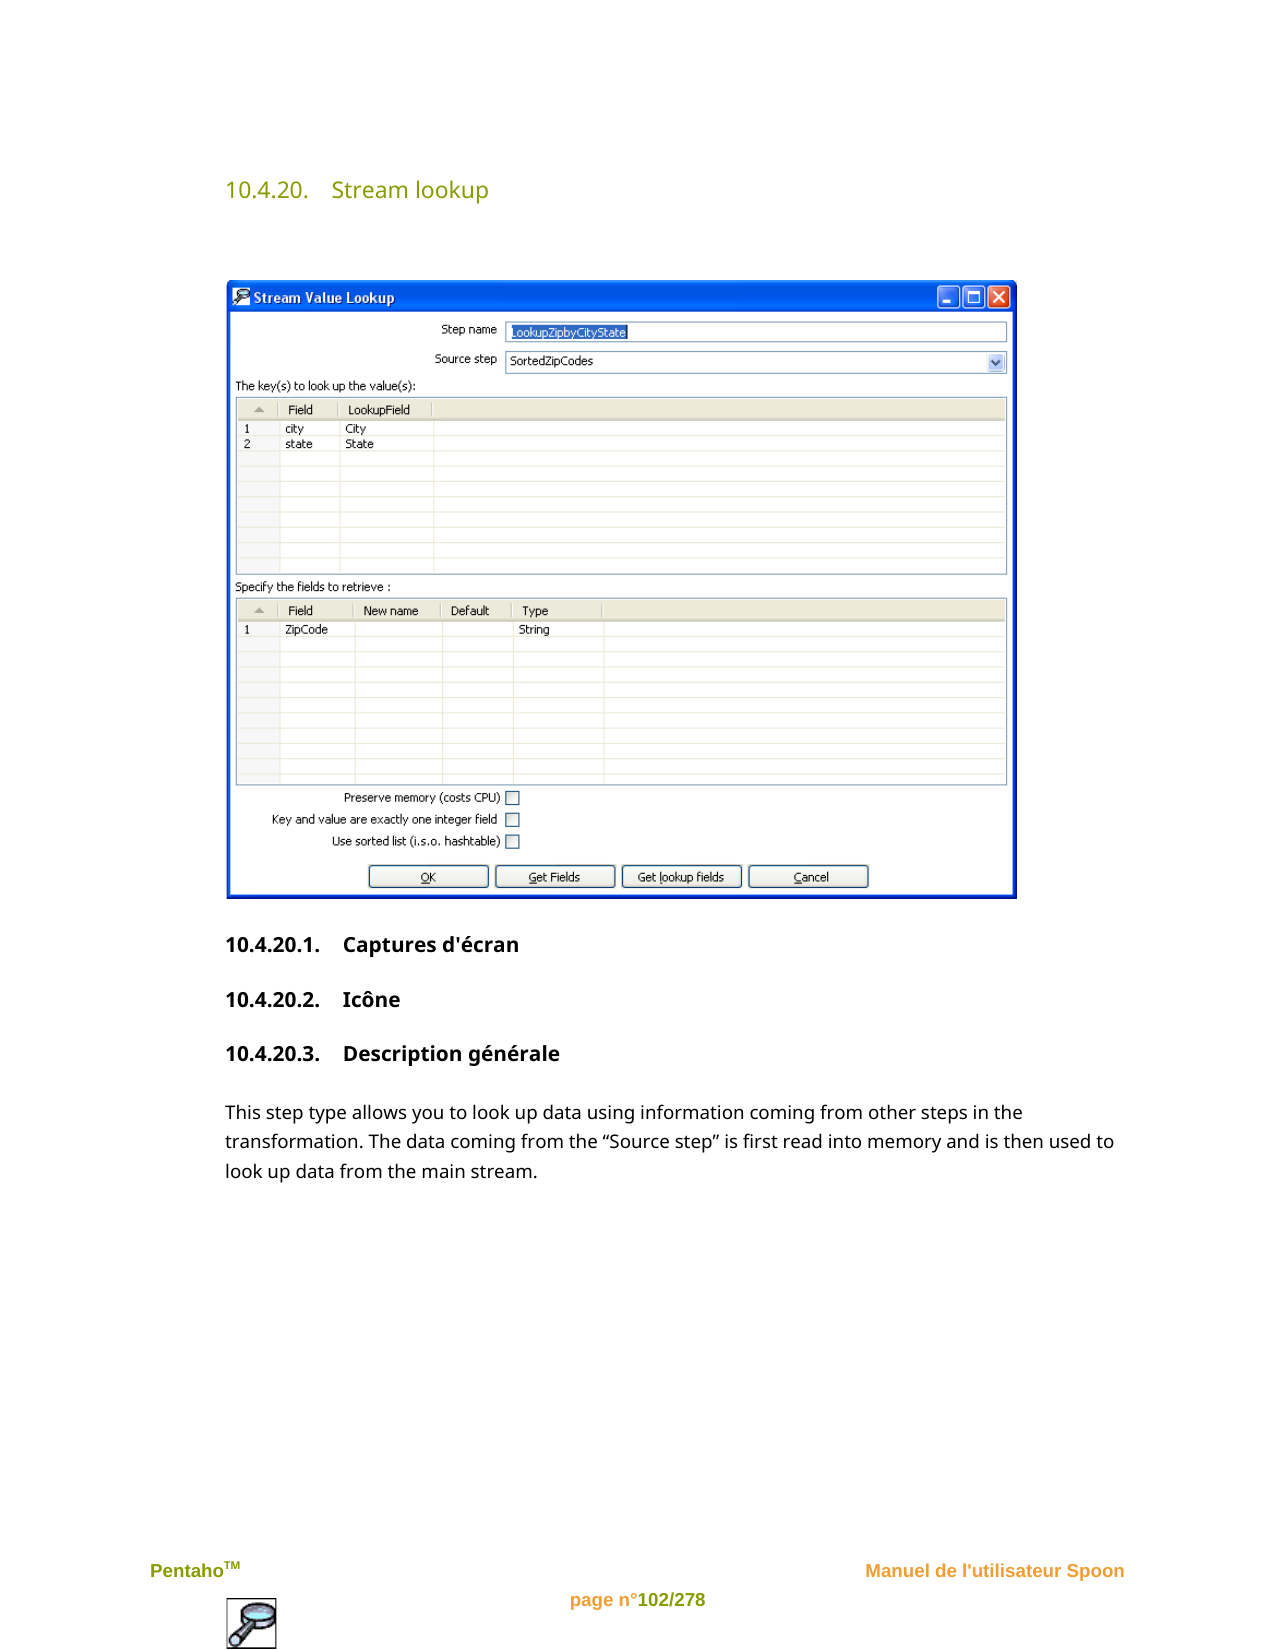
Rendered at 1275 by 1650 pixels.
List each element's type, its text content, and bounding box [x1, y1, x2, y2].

text This step type allows you to look up data using information coming from other steps in the transformation. The data coming from the “Source step” is first read into memory and is then used to look up data from the main stream. [225, 1096, 1125, 1184]
subtitle Stream lookup [225, 175, 1125, 204]
picture [226, 1598, 277, 1649]
picture [226, 280, 1017, 899]
subtitle Icône [225, 984, 1125, 1013]
subtitle Captures d'écran [225, 229, 1125, 959]
subtitle Description générale [225, 1038, 1125, 1067]
